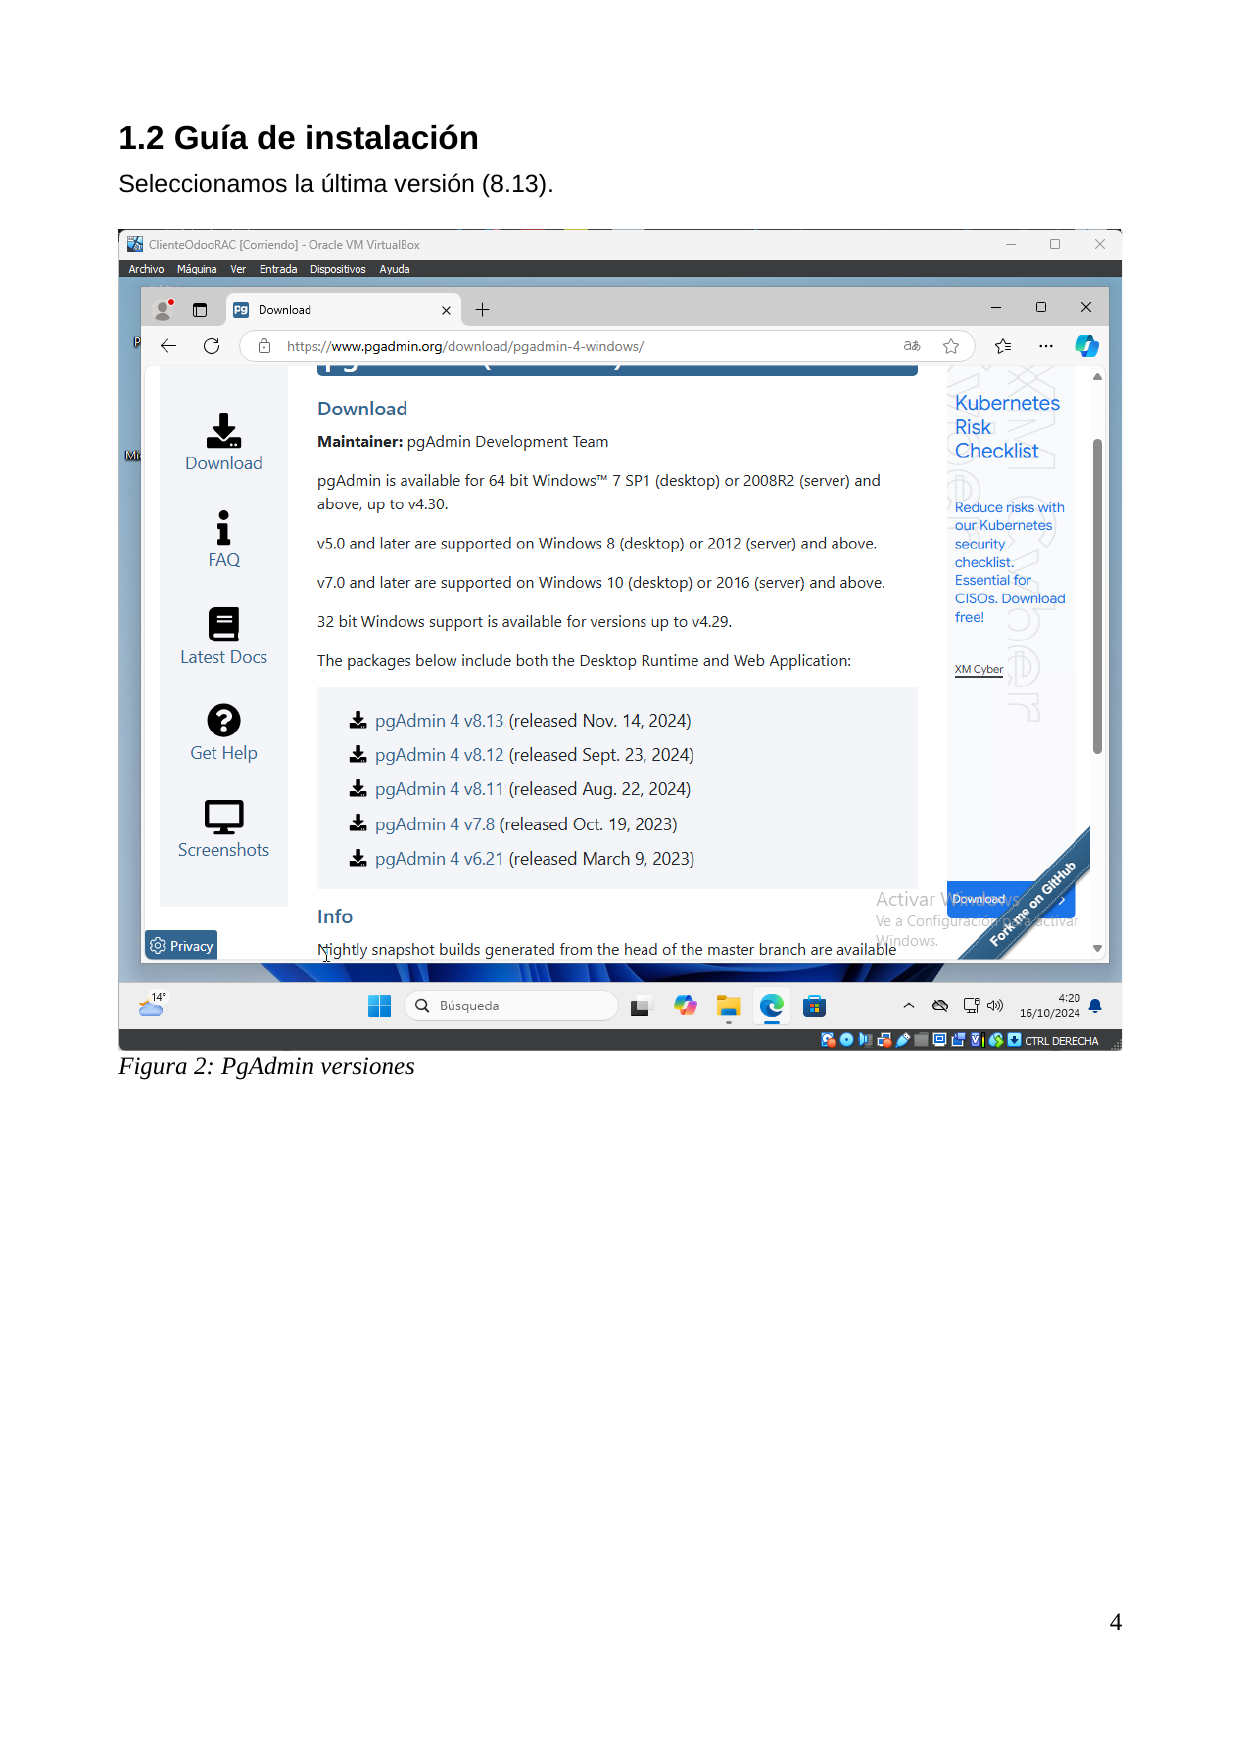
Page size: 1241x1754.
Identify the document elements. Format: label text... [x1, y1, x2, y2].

subtitle 1.2 Guía de instalación [118, 118, 1122, 157]
text Seleccionamos la última versión (8.13). [118, 169, 1122, 198]
text Figura 2: PgAdmin versiones [118, 1051, 1122, 1080]
picture [118, 229, 1123, 1051]
